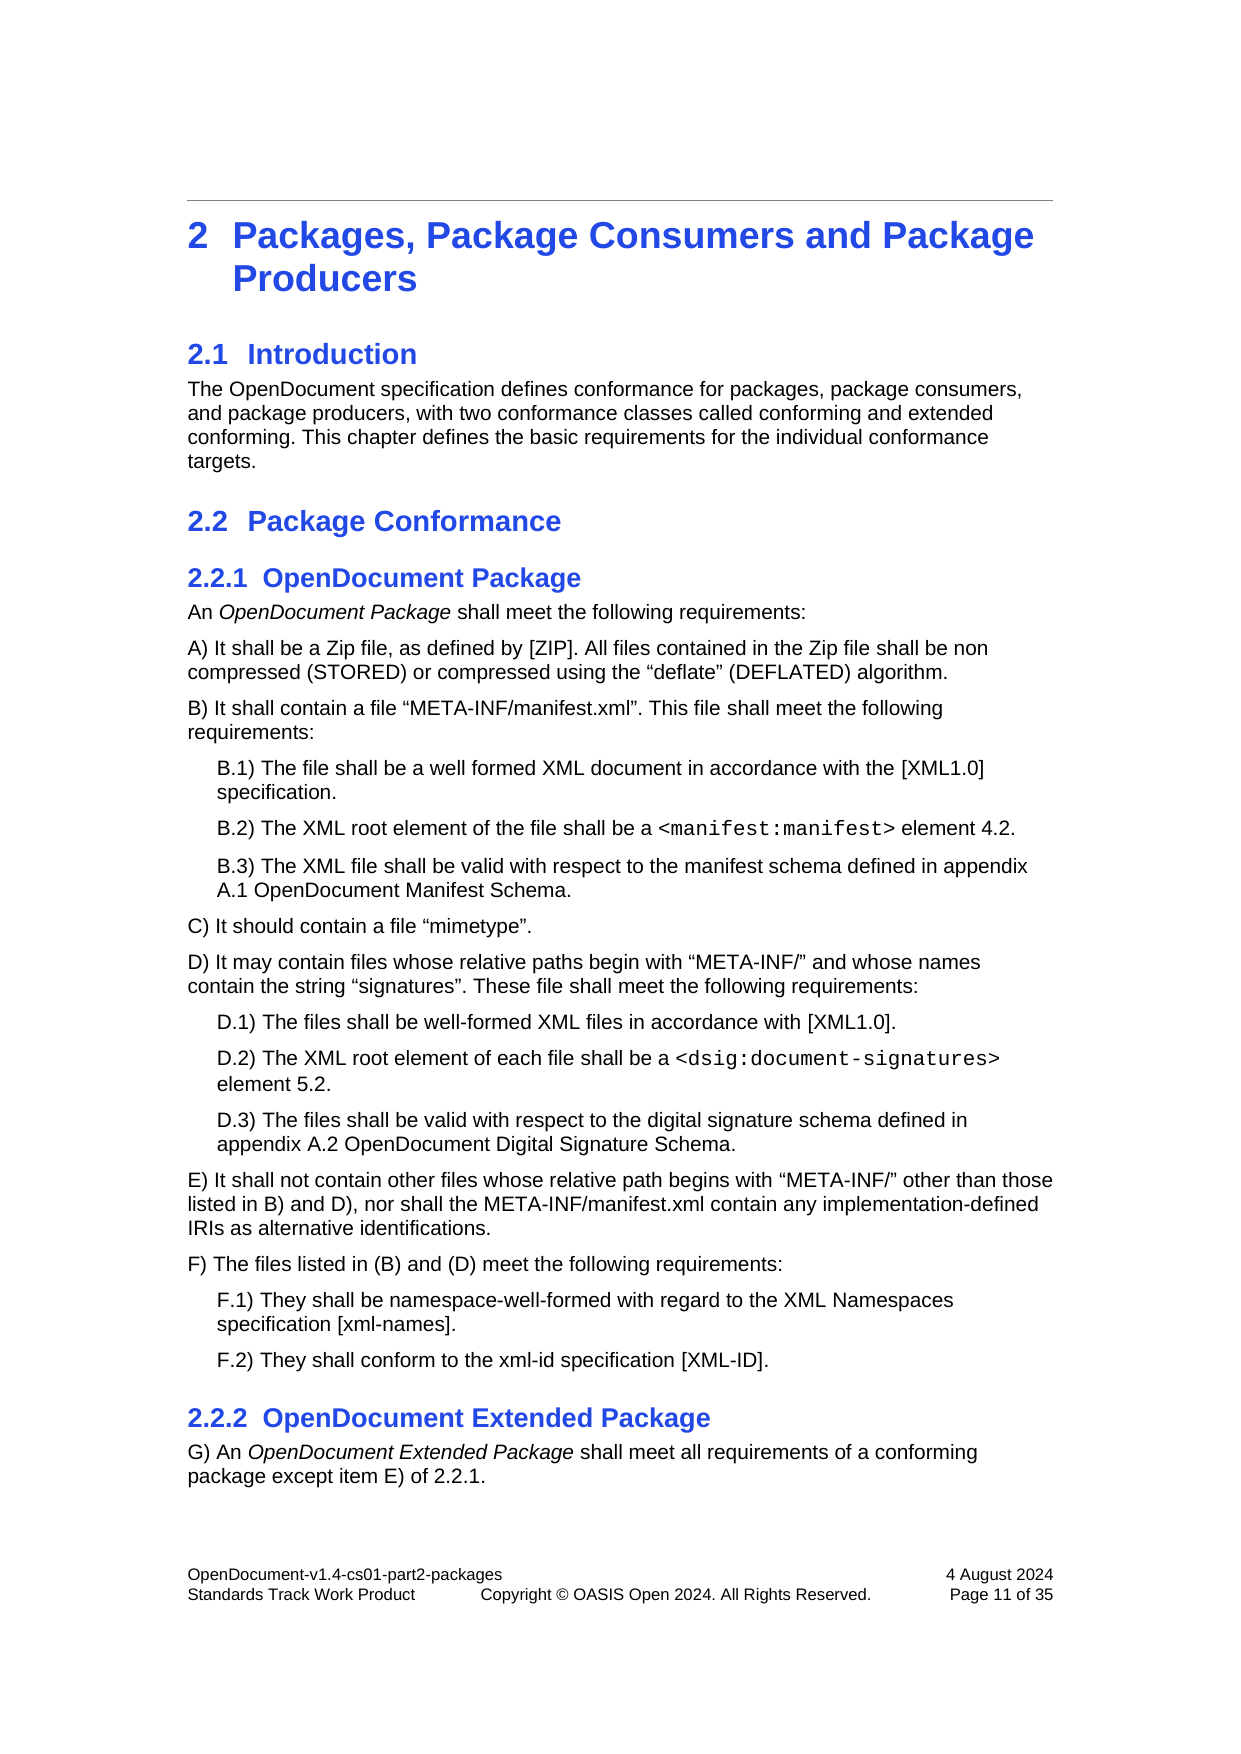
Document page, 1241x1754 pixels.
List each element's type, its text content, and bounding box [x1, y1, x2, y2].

text The OpenDocument specification defines conformance for packages, package consumers, and package producers, with two conformance classes called conforming and extended conforming. This chapter defines the basic requirements for the individual conformance targets. [187, 377, 1053, 473]
list They shall be namespace-well-formed with regard to the XML Namespaces specification [xml-names]. [187, 1287, 1053, 1335]
list They shall conform to the xml-id specification [XML-ID]. [187, 1347, 1053, 1371]
list The files shall be well-formed XML files in accordance with [XML1.0]. [187, 1009, 1053, 1033]
subtitle Package Conformance [187, 504, 1053, 537]
list The files listed in (B) and (D) meet the following requirements: [187, 1251, 1053, 1275]
list The XML root element of each file shall be a <dsig:document-signatures> element 5.2. [187, 1046, 1053, 1095]
list An OpenDocument Extended Package shall meet all requirements of a conforming package except item E) of 2.2.1. [187, 1440, 1053, 1488]
list It shall not contain other files whose relative path begins with “META-INF/” other than those listed in B) and D), nor shall the META-INF/manifest.xml contain any implementation-defined IRIs as alternative identifications. [187, 1167, 1053, 1239]
subtitle Introduction [187, 337, 1053, 371]
subtitle OpenDocument Package [187, 562, 1053, 593]
subtitle OpenDocument Extended Package [187, 1402, 1053, 1434]
list It should contain a file “mimetype”. [187, 913, 1053, 937]
list The XML root element of the file shall be a <manifest:manifest> element 4.2. [187, 816, 1053, 841]
list The XML file shall be valid with respect to the manifest schema defined in appendix A.1 OpenDocument Manifest Schema. [187, 853, 1053, 901]
text An OpenDocument Package shall meet the following requirements: [187, 599, 1053, 623]
subtitle Packages, Package Consumers and Package Producers [187, 201, 1053, 300]
list The files shall be valid with respect to the digital signature schema defined in appendix A.2 OpenDocument Digital Signature Schema. [187, 1107, 1053, 1155]
list It shall be a Zip file, as defined by [ZIP]. All files contained in the Zip file shall be non compressed (STORED) or compressed using the “deflate” (DEFLATED) algorithm. [187, 636, 1053, 683]
list It may contain files whose relative paths begin with “META-INF/” and whose names contain the string “signatures”. These file shall meet the following requirements: [187, 949, 1053, 997]
list The file shall be a well formed XML document in accordance with the [XML1.0] specification. [187, 756, 1053, 803]
list It shall contain a file “META-INF/manifest.xml”. This file shall meet the following requirements: [187, 696, 1053, 743]
